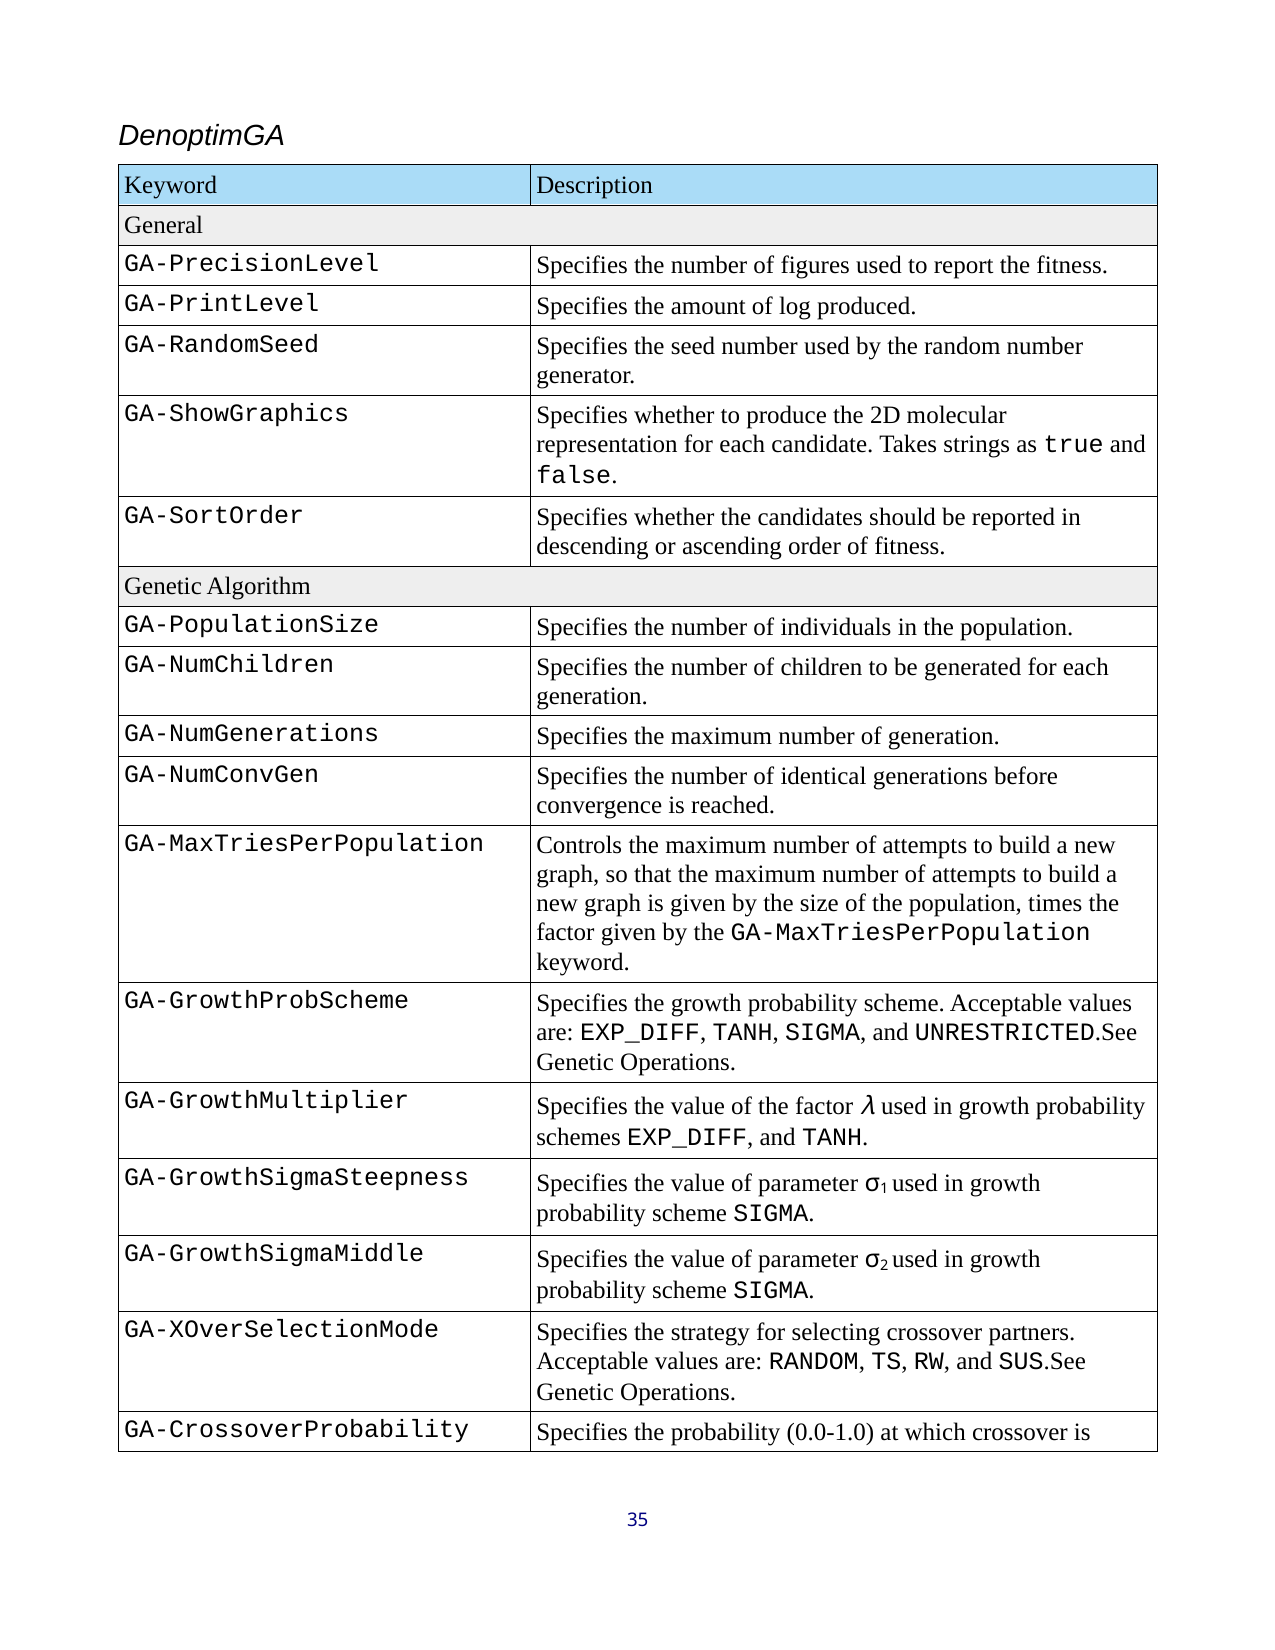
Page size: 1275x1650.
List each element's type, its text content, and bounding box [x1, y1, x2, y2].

table_cell GA-PopulationSize [119, 607, 530, 646]
table_cell Specifies the number of identical generations before convergence is reached. [531, 757, 1157, 824]
table_cell GA-PrecisionLevel [119, 246, 530, 285]
table_cell Specifies the amount of log produced. [531, 286, 1157, 325]
table_cell Controls the maximum number of attempts to build a new graph, so that the maximum number of attempts to build a new graph is given by the size of the population, times the factor given by the GA-MaxTriesPerPopulation keyword. [531, 826, 1157, 982]
subtitle DenoptimGA [118, 118, 1157, 152]
table_cell GA-GrowthMultiplier [119, 1083, 530, 1158]
table_cell Genetic Algorithm [119, 567, 1157, 606]
table_cell Specifies the seed number used by the random number generator. [531, 326, 1157, 394]
table_cell GA-SortOrder [119, 497, 530, 566]
table_cell Specifies the maximum number of generation. [531, 716, 1157, 756]
table_cell GA-MaxTriesPerPopulation [119, 826, 530, 982]
table_cell GA-XOverSelectionMode [119, 1312, 530, 1411]
table_cell GA-CrossoverProbability [119, 1412, 530, 1451]
table_cell Specifies whether the candidates should be reported in descending or ascending order of fitness. [531, 497, 1157, 566]
table_cell Specifies the value of the factor λ used in growth probability schemes EXP_DIFF, and TANH. [531, 1083, 1157, 1158]
table_cell Specifies the number of figures used to report the fitness. [531, 246, 1157, 285]
table_cell General [119, 206, 1157, 245]
table_cell GA-GrowthProbScheme [119, 983, 530, 1082]
table_cell Specifies the probability (0.0-1.0) at which crossover is [531, 1412, 1157, 1451]
table_cell GA-GrowthSigmaMiddle [119, 1236, 530, 1311]
table_cell Specifies the value of parameter σ1 used in growth probability scheme SIGMA. [531, 1159, 1157, 1235]
table_cell GA-NumGenerations [119, 716, 530, 756]
table_cell GA-RandomSeed [119, 326, 530, 394]
table_cell Specifies the growth probability scheme. Acceptable values are: EXP_DIFF, TANH, SIGMA, and UNRESTRICTED.See Genetic Operations. [531, 983, 1157, 1082]
table_cell Specifies the value of parameter σ2 used in growth probability scheme SIGMA. [531, 1236, 1157, 1311]
table_cell Specifies the strategy for selecting crossover partners. Acceptable values are: RANDOM, TS, RW, and SUS.See Genetic Operations. [531, 1312, 1157, 1411]
table_cell Specifies the number of children to be generated for each generation. [531, 647, 1157, 715]
table_cell GA-PrintLevel [119, 286, 530, 325]
table_cell GA-NumChildren [119, 647, 530, 715]
table_cell Specifies whether to produce the 2D molecular representation for each candidate. Takes strings as true and false. [531, 396, 1157, 496]
table_cell GA-GrowthSigmaSteepness [119, 1159, 530, 1235]
table_header Description [531, 165, 1157, 204]
table_cell GA-NumConvGen [119, 757, 530, 824]
table_cell Specifies the number of individuals in the population. [531, 607, 1157, 646]
table_cell GA-ShowGraphics [119, 396, 530, 496]
table_header Keyword [119, 165, 530, 204]
